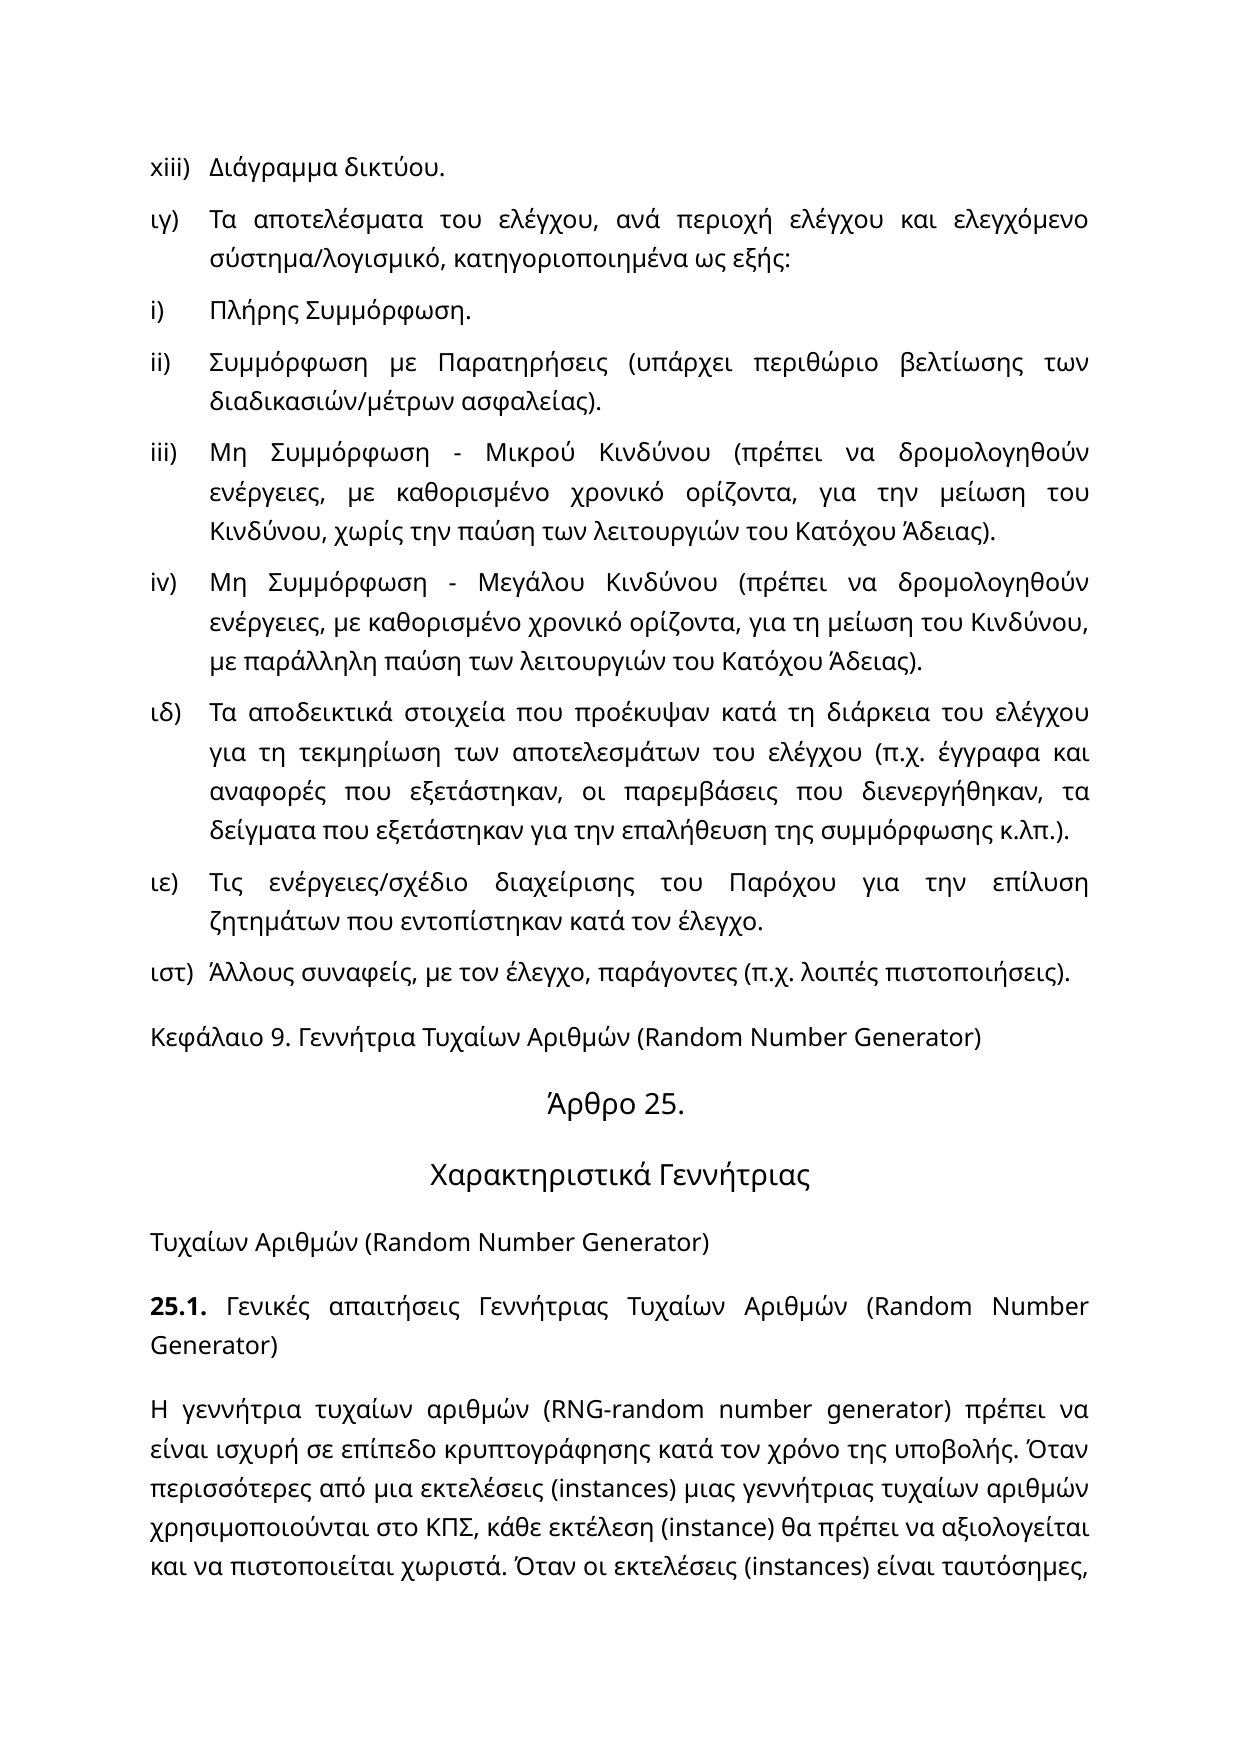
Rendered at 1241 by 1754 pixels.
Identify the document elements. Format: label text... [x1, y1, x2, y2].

text Τυχαίων Αριθμών (Random Number Generator) [150, 1224, 1090, 1259]
list xiii) Διάγραμμα δικτύου. [150, 150, 1090, 184]
subtitle Χαρακτηριστικά Γεννήτριας [150, 1154, 1090, 1194]
list ii) Συμμόρφωση με Παρατηρήσεις (υπάρχει περιθώριο βελτίωσης των διαδικασιών/μέτρων ασφαλείας). [150, 344, 1090, 417]
list ιγ) Τα αποτελέσματα του ελέγχου, ανά περιοχή ελέγχου και ελεγχόμενο σύστημα/λογισμικό, κατηγοριοποιημένα ως εξής: [150, 202, 1090, 275]
list i) Πλήρης Συμμόρφωση. [150, 292, 1090, 327]
list ιδ) Τα αποδεικτικά στοιχεία που προέκυψαν κατά τη διάρκεια του ελέγχου για τη τεκμηρίωση των αποτελεσμάτων του ελέγχου (π.χ. έγγραφα και αναφορές που εξετάστηκαν, οι παρεμβάσεις που διενεργήθηκαν, τα δείγματα που εξετάστηκαν για την επαλήθευση της συμμόρφωσης κ.λπ.). [150, 695, 1090, 847]
list ιε) Τις ενέργειες/σχέδιο διαχείρισης του Παρόχου για την επίλυση ζητημάτων που εντοπίστηκαν κατά τον έλεγχο. [150, 864, 1090, 937]
text Η γεννήτρια τυχαίων αριθμών (RNG-random number generator) πρέπει να είναι ισχυρή σε επίπεδο κρυπτογράφησης κατά τον χρόνο της υποβολής. Όταν περισσότερες από μια εκτελέσεις (instances) μιας γεννήτριας τυχαίων αριθμών χρησιμοποιούνται στο ΚΠΣ, κάθε εκτέλεση (instance) θα πρέπει να αξιολογείται και να πιστοποιείται χωριστά. Όταν οι εκτελέσεις (instances) είναι ταυτόσημες, [150, 1392, 1090, 1583]
subtitle Άρθρο 25. [150, 1083, 1090, 1123]
text Κεφάλαιο 9. Γεννήτρια Τυχαίων Αριθμών (Random Number Generator) [150, 1019, 1090, 1053]
text 25.1. Γενικές απαιτήσεις Γεννήτριας Τυχαίων Αριθμών (Random Number Generator) [150, 1289, 1090, 1362]
list iii) Μη Συμμόρφωση - Μικρού Κινδύνου (πρέπει να δρομολογηθούν ενέργειες, με καθορισμένο χρονικό ορίζοντα, για την μείωση του Κινδύνου, χωρίς την παύση των λειτουργιών του Κατόχου Άδειας). [150, 435, 1090, 547]
list iv) Μη Συμμόρφωση - Μεγάλου Κινδύνου (πρέπει να δρομολογηθούν ενέργειες, με καθορισμένο χρονικό ορίζοντα, για τη μείωση του Κινδύνου, με παράλληλη παύση των λειτουργιών του Κατόχου Άδειας). [150, 565, 1090, 677]
list ιστ) Άλλους συναφείς, με τον έλεγχο, παράγοντες (π.χ. λοιπές πιστοποιήσεις). [150, 955, 1090, 989]
